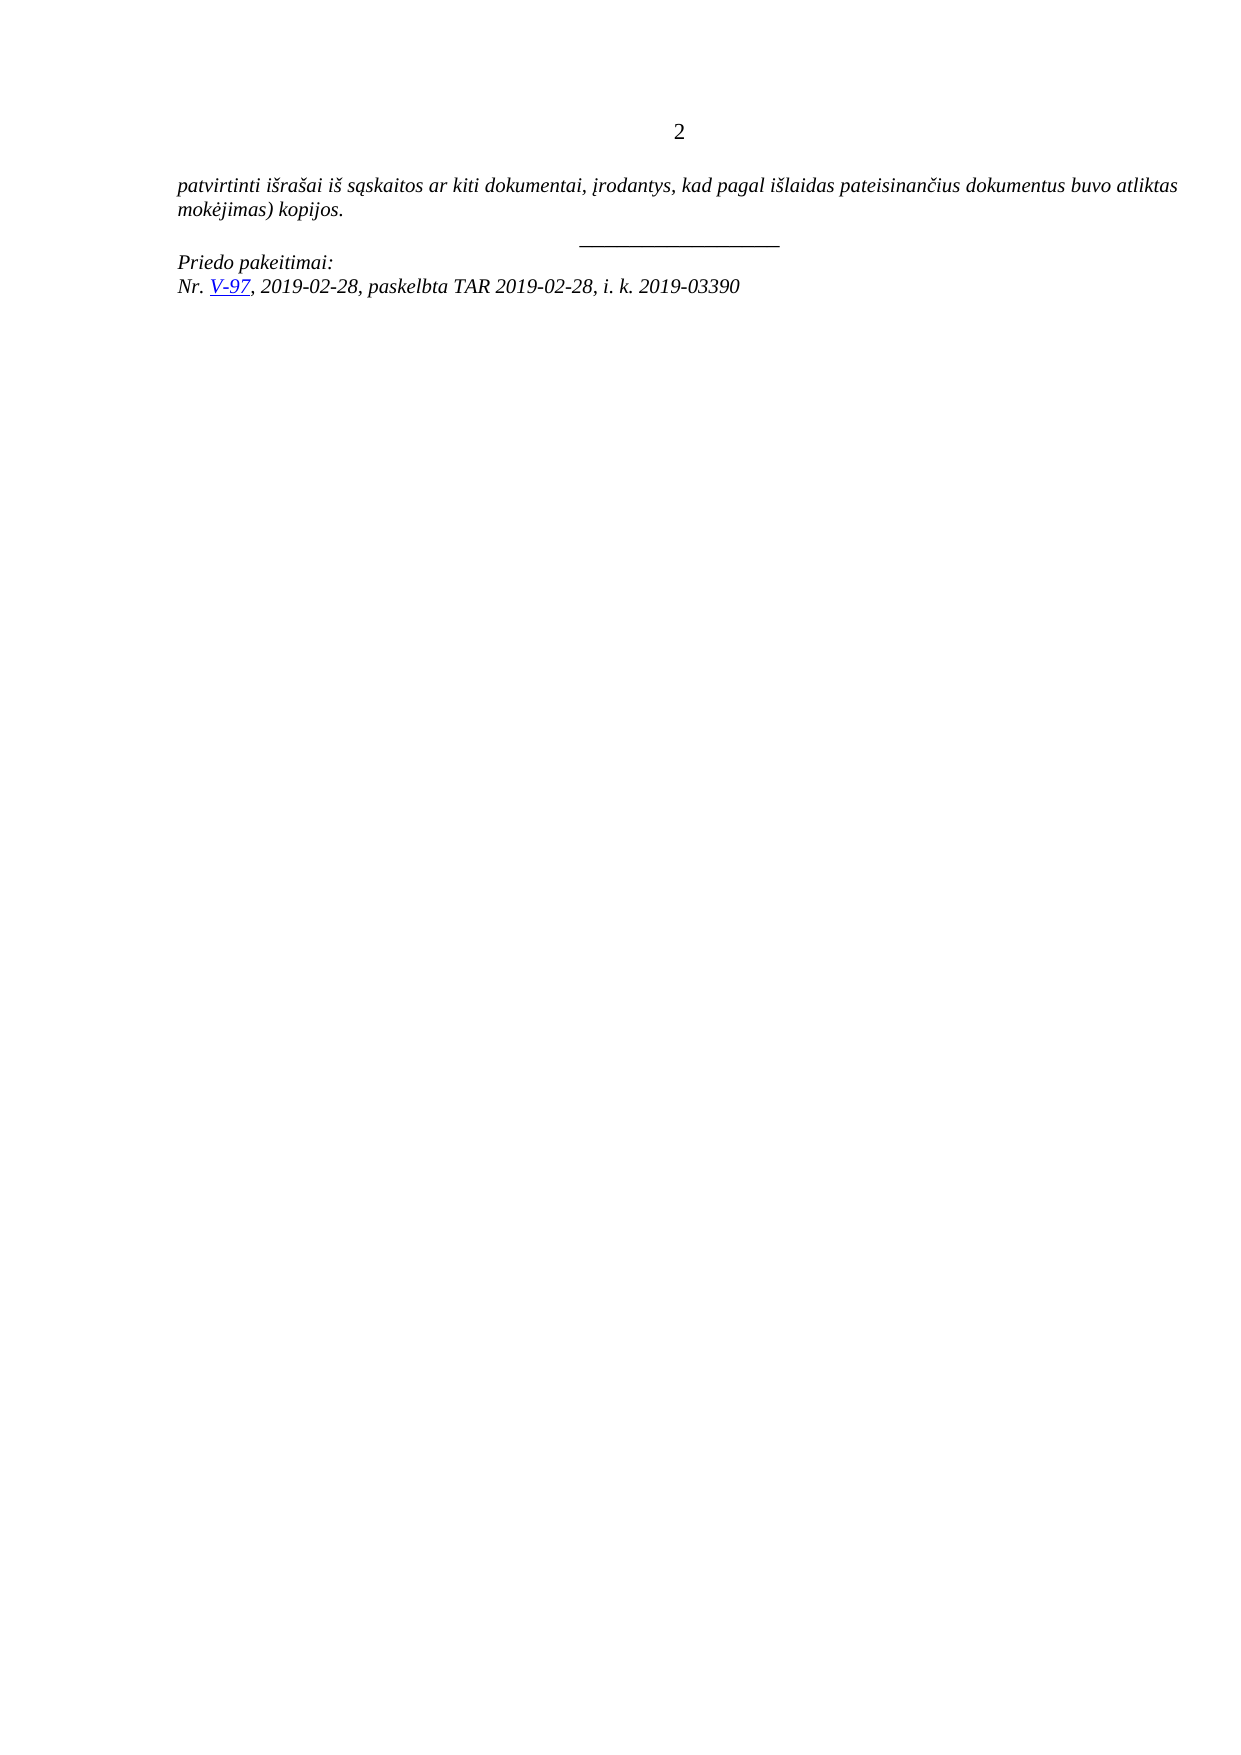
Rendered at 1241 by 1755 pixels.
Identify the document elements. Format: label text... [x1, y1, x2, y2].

text Nr. V-97, 2019-02-28, paskelbta TAR 2019-02-28, i. k. 2019-03390 [177, 274, 1181, 298]
text Priedo pakeitimai: [177, 250, 1181, 274]
text ________________ [177, 221, 1181, 250]
text patvirtinti išrašai iš sąskaitos ar kiti dokumentai, įrodantys, kad pagal išlaidas pateisinančius dokumentus buvo atliktas mokėjimas) kopijos. [177, 173, 1181, 221]
